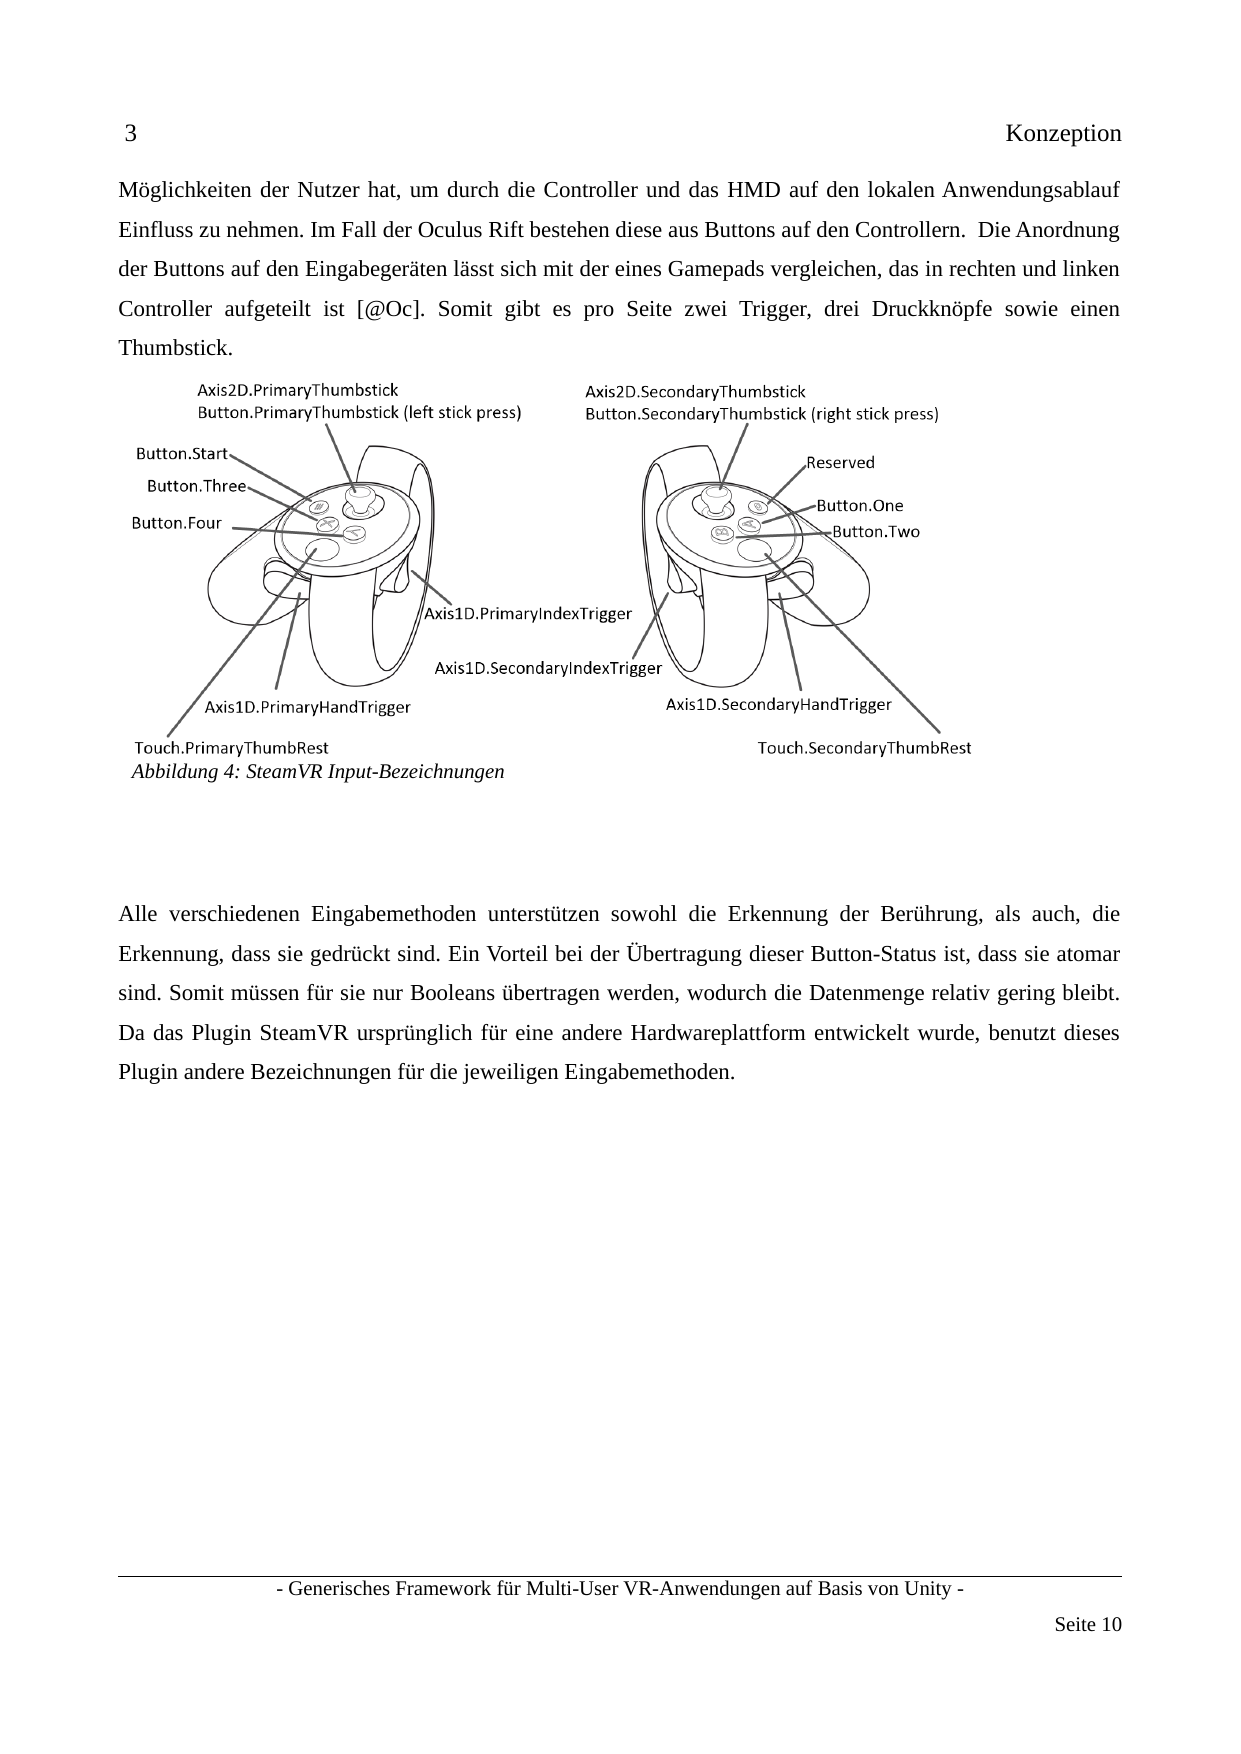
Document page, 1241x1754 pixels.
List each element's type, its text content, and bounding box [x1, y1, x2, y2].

text Möglichkeiten der Nutzer hat, um durch die Controller und das HMD auf den lokalen Anwendungsablauf Einfluss zu nehmen. Im Fall der Oculus Rift bestehen diese aus Buttons auf den Controllern. Die Anordnung der Buttons auf den Eingabegeräten lässt sich mit der eines Gamepads vergleichen, das in rechten und linken Controller aufgeteilt ist [@Oc]. Somit gibt es pro Seite zwei Trigger, drei Druckknöpfe sowie einen Thumbstick. [118, 176, 1122, 361]
text Alle verschiedenen Eingabemethoden unterstützen sowohl die Erkennung der Berührung, als auch, die Erkennung, dass sie gedrückt sind. Ein Vorteil bei der Übertragung dieser Button-Status ist, dass sie atomar sind. Somit müssen für sie nur Booleans übertragen werden, wodurch die Datenmenge relativ gering bleibt. Da das Plugin SteamVR ursprünglich für eine andere Hardwareplattform entwickelt wurde, benutzt dieses Plugin andere Bezeichnungen für die jeweiligen Eingabemethoden. [118, 900, 1122, 1084]
picture [131, 376, 972, 759]
text Abbildung 4: SteamVR Input-Bezeichnungen [132, 759, 971, 783]
